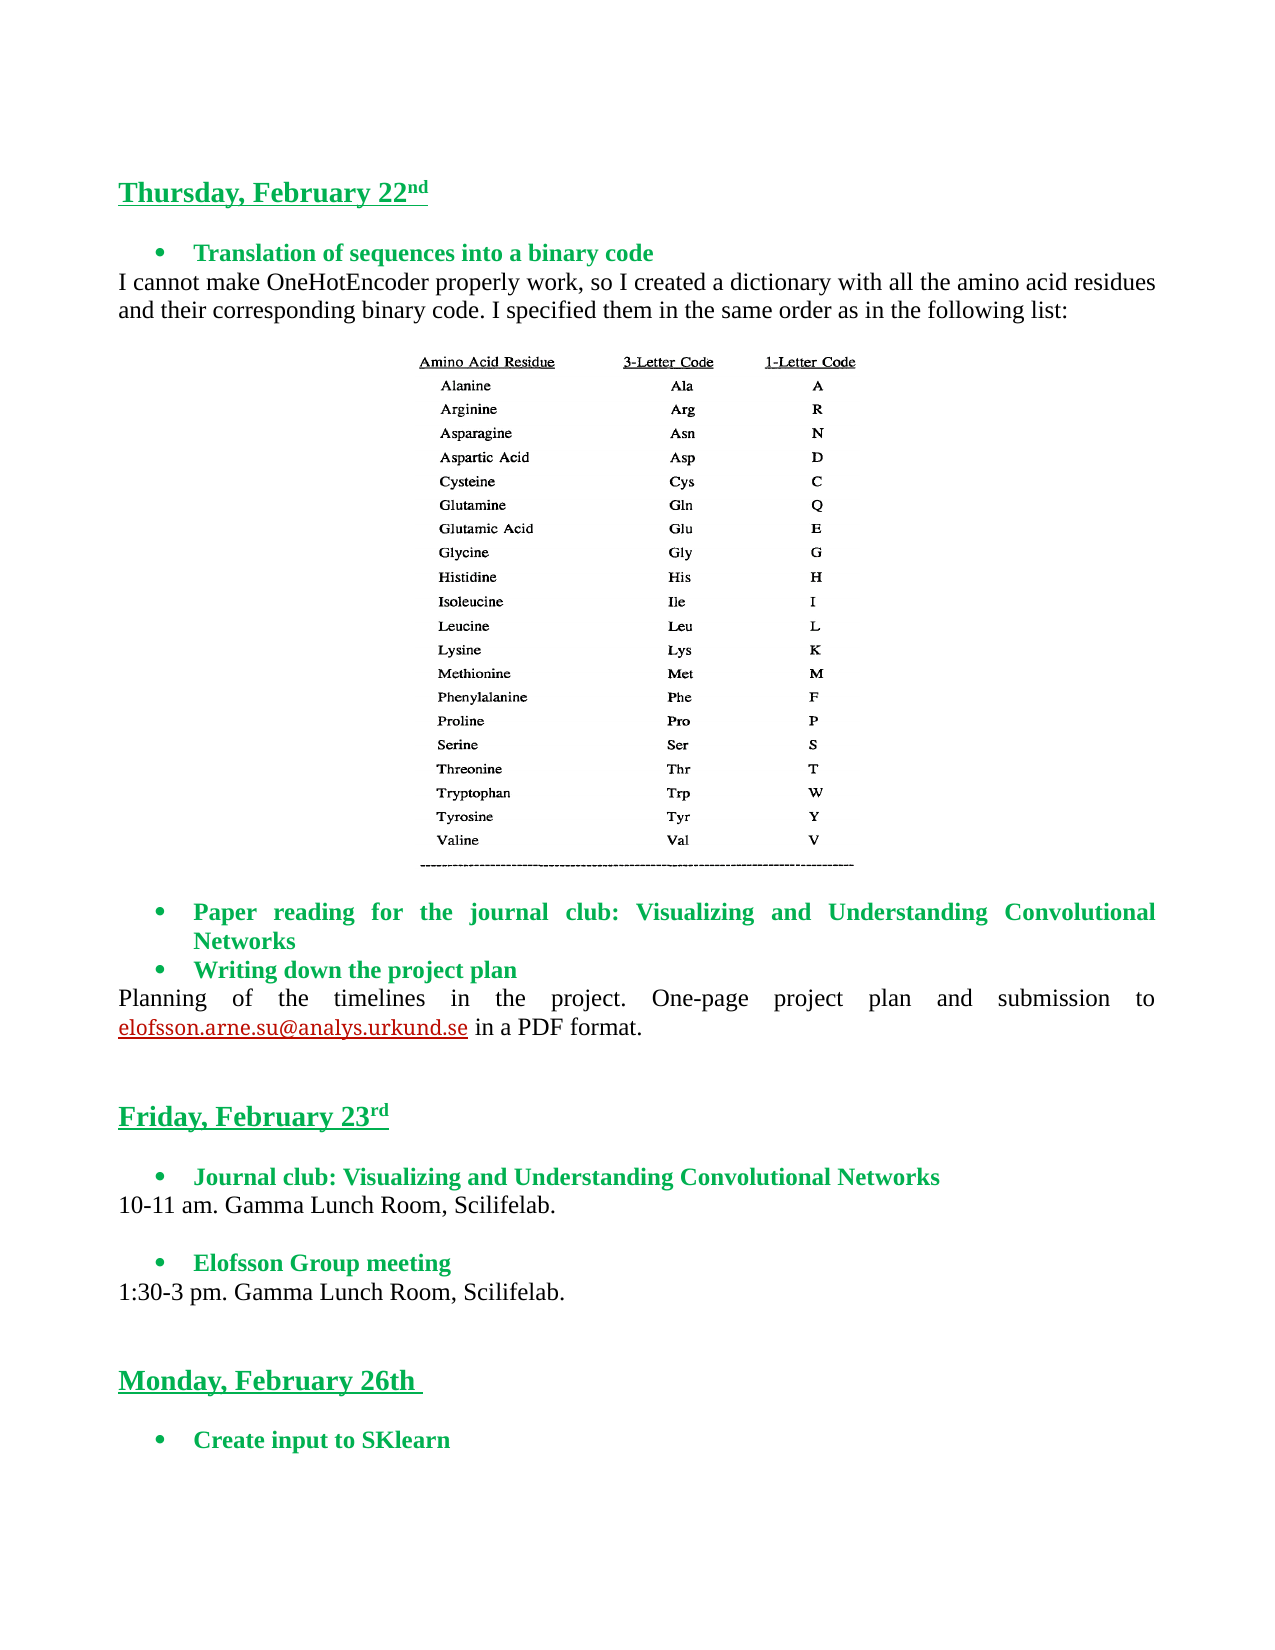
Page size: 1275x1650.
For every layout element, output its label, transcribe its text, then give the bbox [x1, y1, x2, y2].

list Paper reading for the journal club: Visualizing and Understanding Convolutional Networks [156, 897, 1157, 955]
list Writing down the project plan [156, 955, 1157, 983]
text 1:30-3 pm. Gamma Lunch Room, Scilifelab. [118, 1277, 1157, 1305]
text Planning of the timelines in the project. One-page project plan and submission to elofsson.arne.su@analys.urkund.se in a PDF format. [118, 983, 1157, 1042]
text I cannot make OneHotEncoder properly work, so I created a dictionary with all the amino acid residues and their corresponding binary code. I specified them in the same order as in the following list: [118, 267, 1157, 324]
text Friday, February 23rd [118, 1099, 1157, 1133]
text 10-11 am. Gamma Lunch Room, Scilifelab. [118, 1190, 1157, 1219]
text Monday, February 26th [118, 1363, 1157, 1396]
list Create input to SKlearn [156, 1425, 1157, 1454]
list Translation of sequences into a binary code [156, 238, 1157, 267]
text Thursday, February 22nd [118, 176, 1157, 209]
list Elofsson Group meeting [156, 1248, 1157, 1277]
list Journal club: Visualizing and Understanding Convolutional Networks [156, 1162, 1157, 1190]
